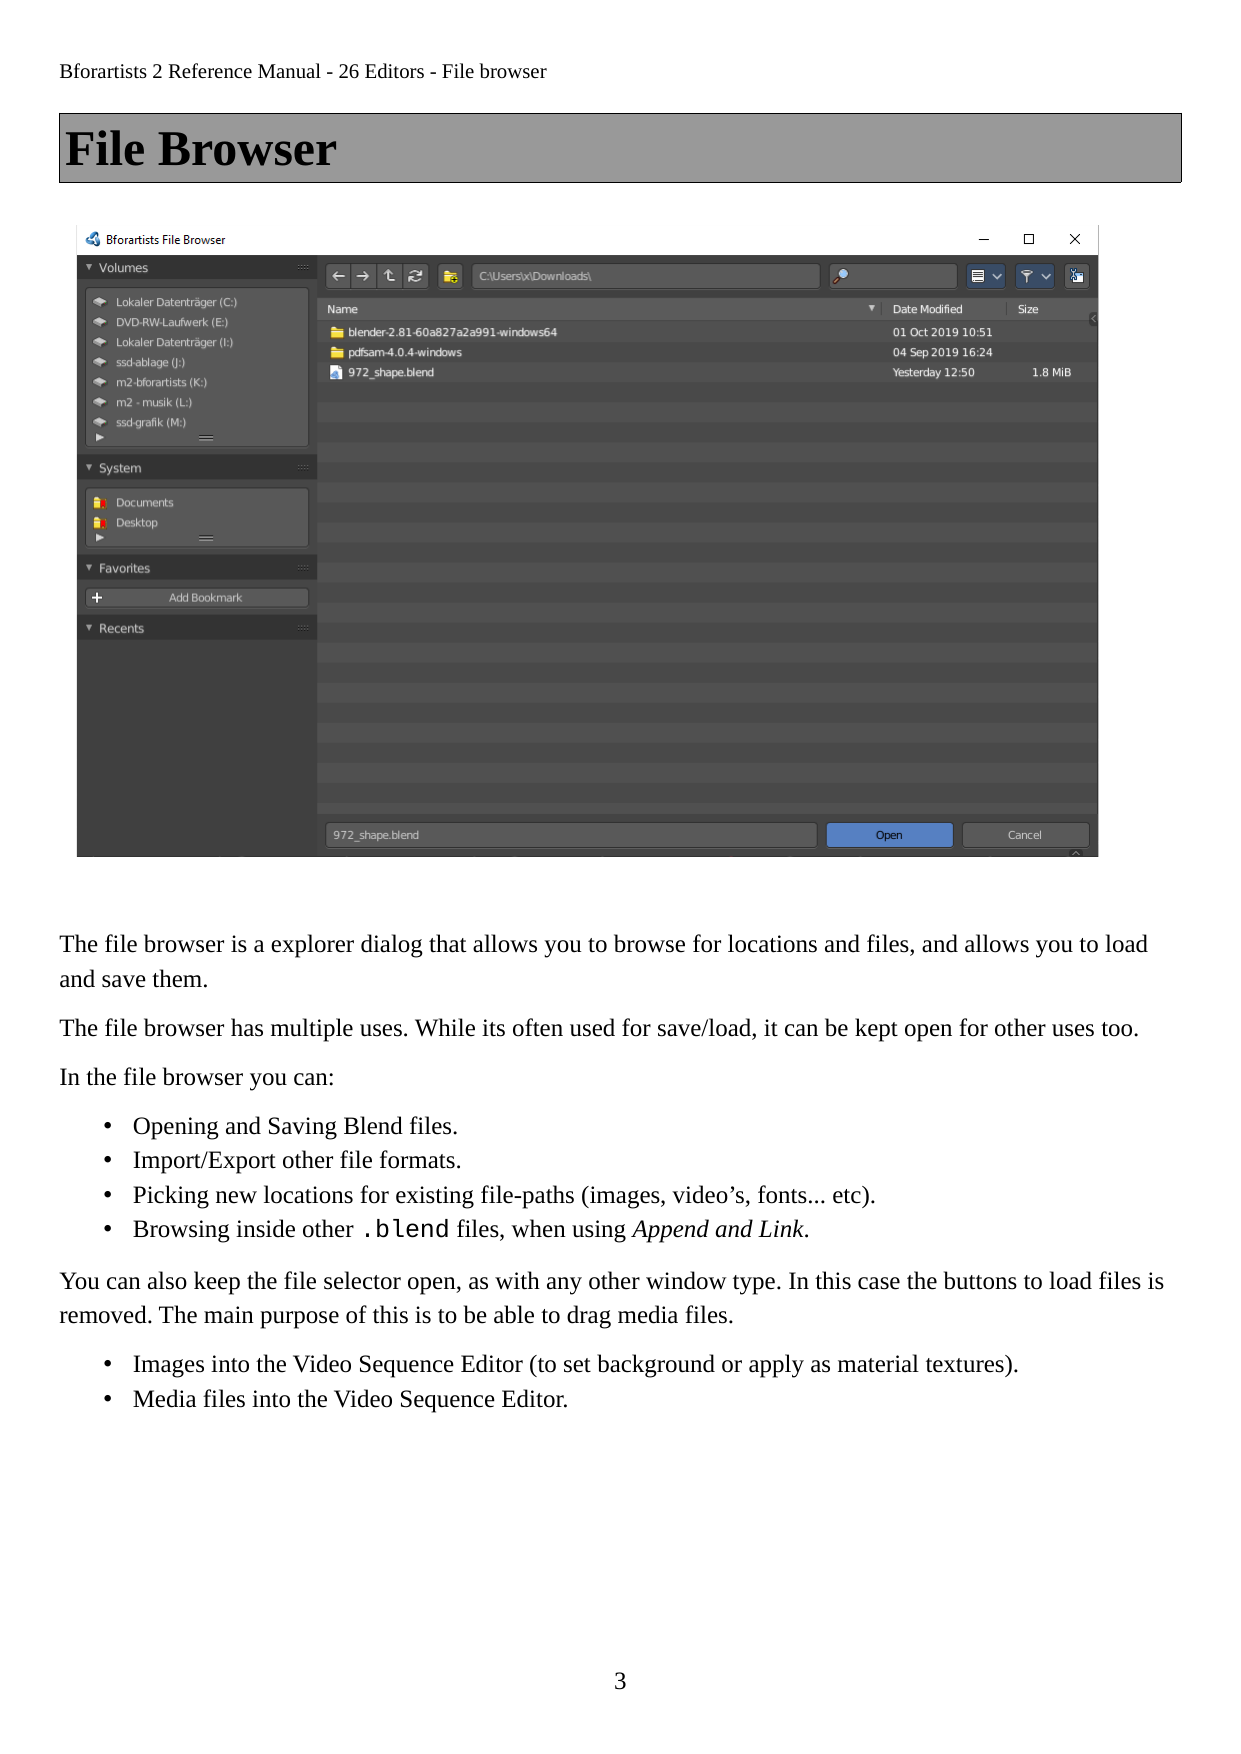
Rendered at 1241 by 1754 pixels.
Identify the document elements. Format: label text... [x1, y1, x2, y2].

text You can also keep the file selector open, as with any other window type. In this case the buttons to load files is removed. The main purpose of this is to be able to drag media files. [59, 1266, 1181, 1329]
list Picking new locations for existing file-paths (images, video’s, fonts... etc). [103, 1180, 1181, 1209]
list Opening and Saving Blend files. [103, 1111, 1181, 1140]
list Browsing inside other .blend files, when using Append and Link. [103, 1214, 1181, 1245]
table_header File Browser [60, 114, 1181, 182]
list Images into the Video Sequence Editor (to set background or apply as material textures). [103, 1349, 1181, 1378]
text The file browser has multiple uses. While its often used for save/load, it can be kept open for other uses too. [59, 1013, 1181, 1042]
text In the file browser you can: [59, 1062, 1181, 1091]
list Import/Export other file formats. [103, 1145, 1181, 1174]
picture [76, 225, 1099, 857]
text The file browser is a explorer dialog that allows you to browse for locations and files, and allows you to load and save them. [59, 929, 1181, 992]
list Media files into the Video Sequence Editor. [103, 1384, 1181, 1413]
